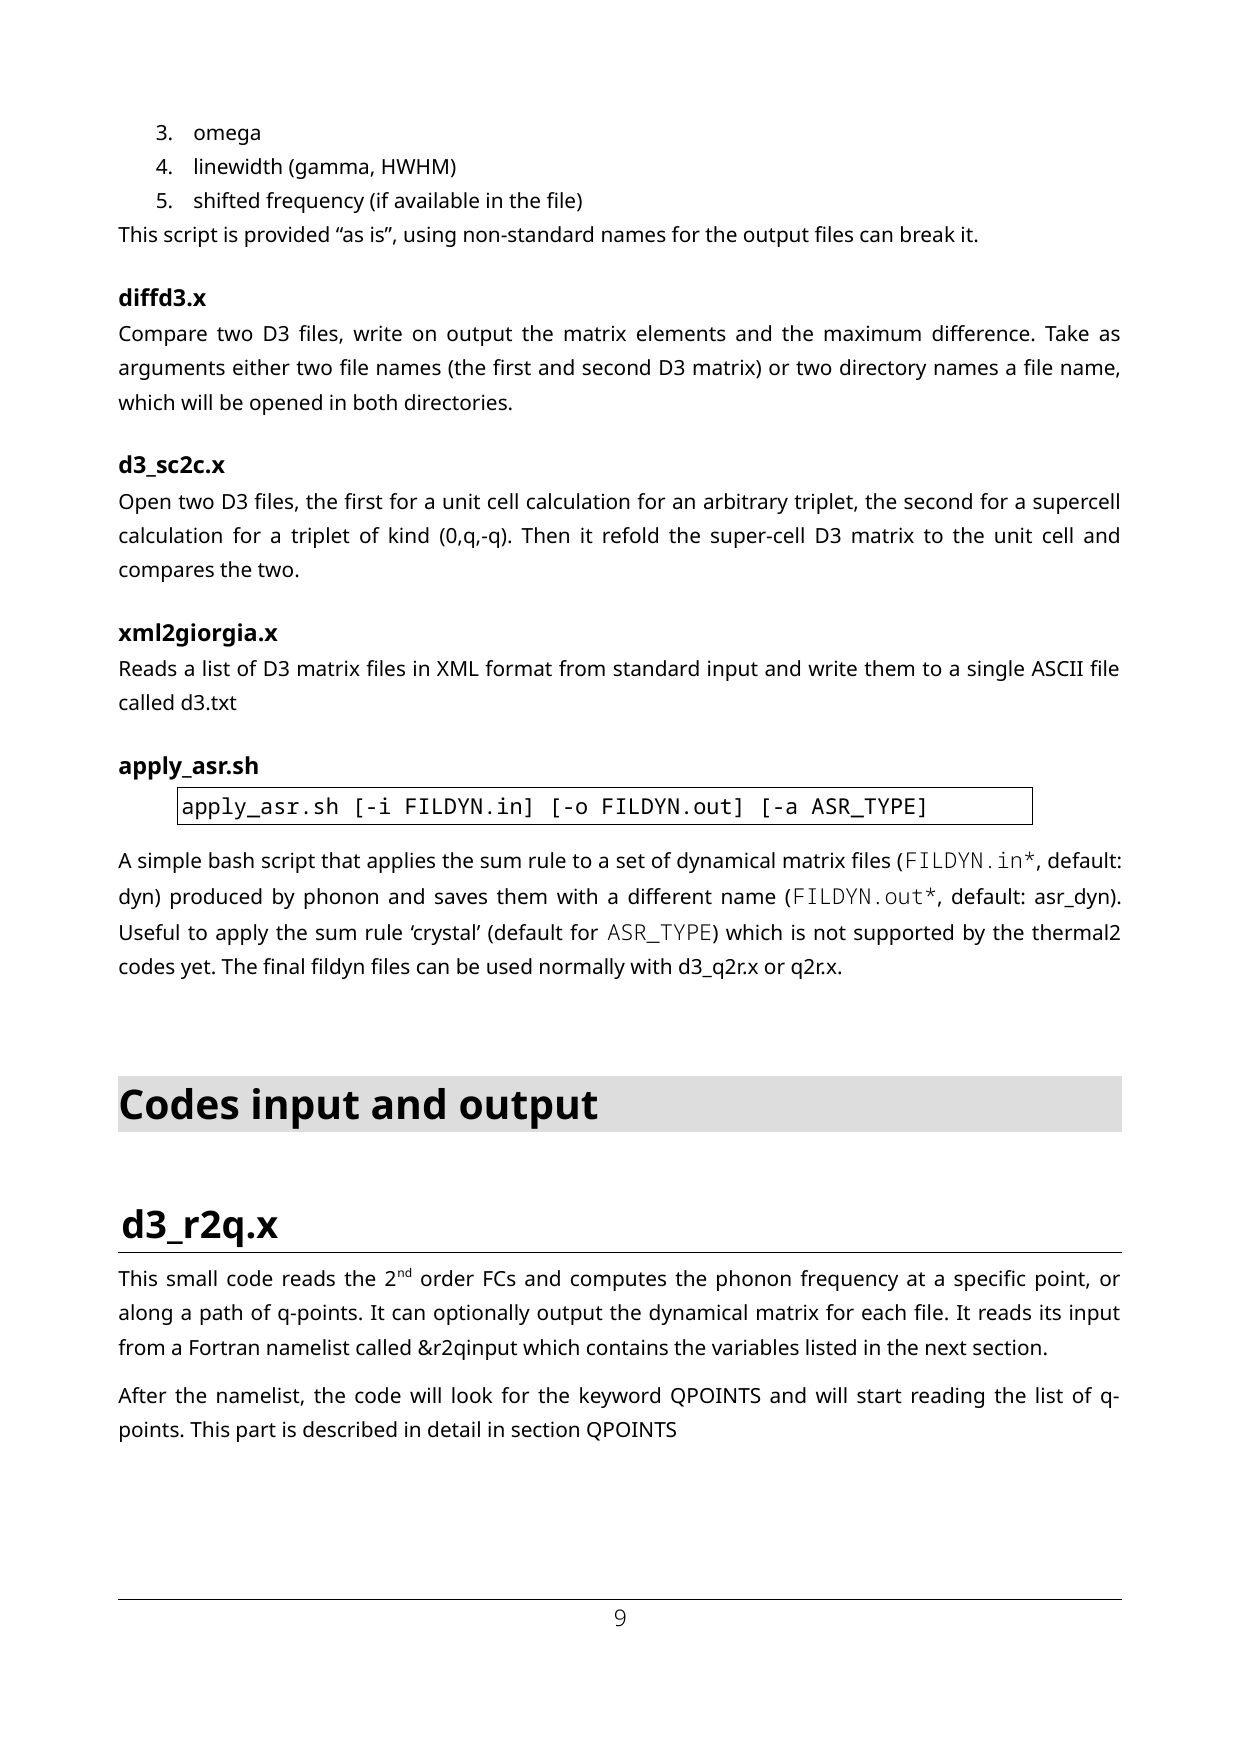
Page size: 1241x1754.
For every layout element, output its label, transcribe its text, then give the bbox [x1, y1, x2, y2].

subtitle xml2giorgia.x [118, 616, 1122, 648]
subtitle Codes input and output [118, 1076, 1122, 1132]
subtitle d3_r2q.x [118, 1195, 1122, 1252]
subtitle diffd3.x [118, 281, 1122, 313]
text Reads a list of D3 matrix files in XML format from standard input and write them to a single ASCII file called d3.txt [118, 654, 1122, 717]
text A simple bash script that applies the sum rule to a set of dynamical matrix files (FILDYN.in*, default: dyn) produced by phonon and saves them with a different name (FILDYN.out*, default: asr_dyn). Useful to apply the sum rule ‘crystal’ (default for ASR_TYPE) which is not supported by the thermal2 codes yet. The final fildyn files can be used normally with d3_q2r.x or q2r.x. [118, 846, 1122, 981]
text Compare two D3 files, write on output the matrix elements and the maximum difference. Take as arguments either two file names (the first and second D3 matrix) or two directory names a file name, which will be opened in both directories. [118, 319, 1122, 416]
text This small code reads the 2nd order FCs and computes the phonon frequency at a specific point, or along a path of q-points. It can optionally output the dynamical matrix for each file. It reads its input from a Fortran namelist called &r2qinput which contains the variables listed in the next section. [118, 1264, 1122, 1361]
text This script is provided “as is”, using non-standard names for the output files can break it. [118, 220, 1122, 249]
text Open two D3 files, the first for a unit cell calculation for an arbitrary triplet, the second for a supercell calculation for a triplet of kind (0,q,-q). Then it refold the super-cell D3 matrix to the unit cell and compares the two. [118, 487, 1122, 583]
list omega [156, 118, 1122, 147]
subtitle apply_asr.sh [118, 749, 1122, 781]
text After the namelist, the code will look for the keyword QPOINTS and will start reading the list of q-points. This part is described in detail in section QPOINTS [118, 1381, 1122, 1444]
list linewidth (gamma, HWHM) [156, 152, 1122, 181]
subtitle d3_sc2c.x [118, 449, 1122, 481]
text apply_asr.sh [-i FILDYN.in] [-o FILDYN.out] [-a ASR_TYPE] [178, 788, 1032, 824]
list shifted frequency (if available in the file) [156, 186, 1122, 215]
